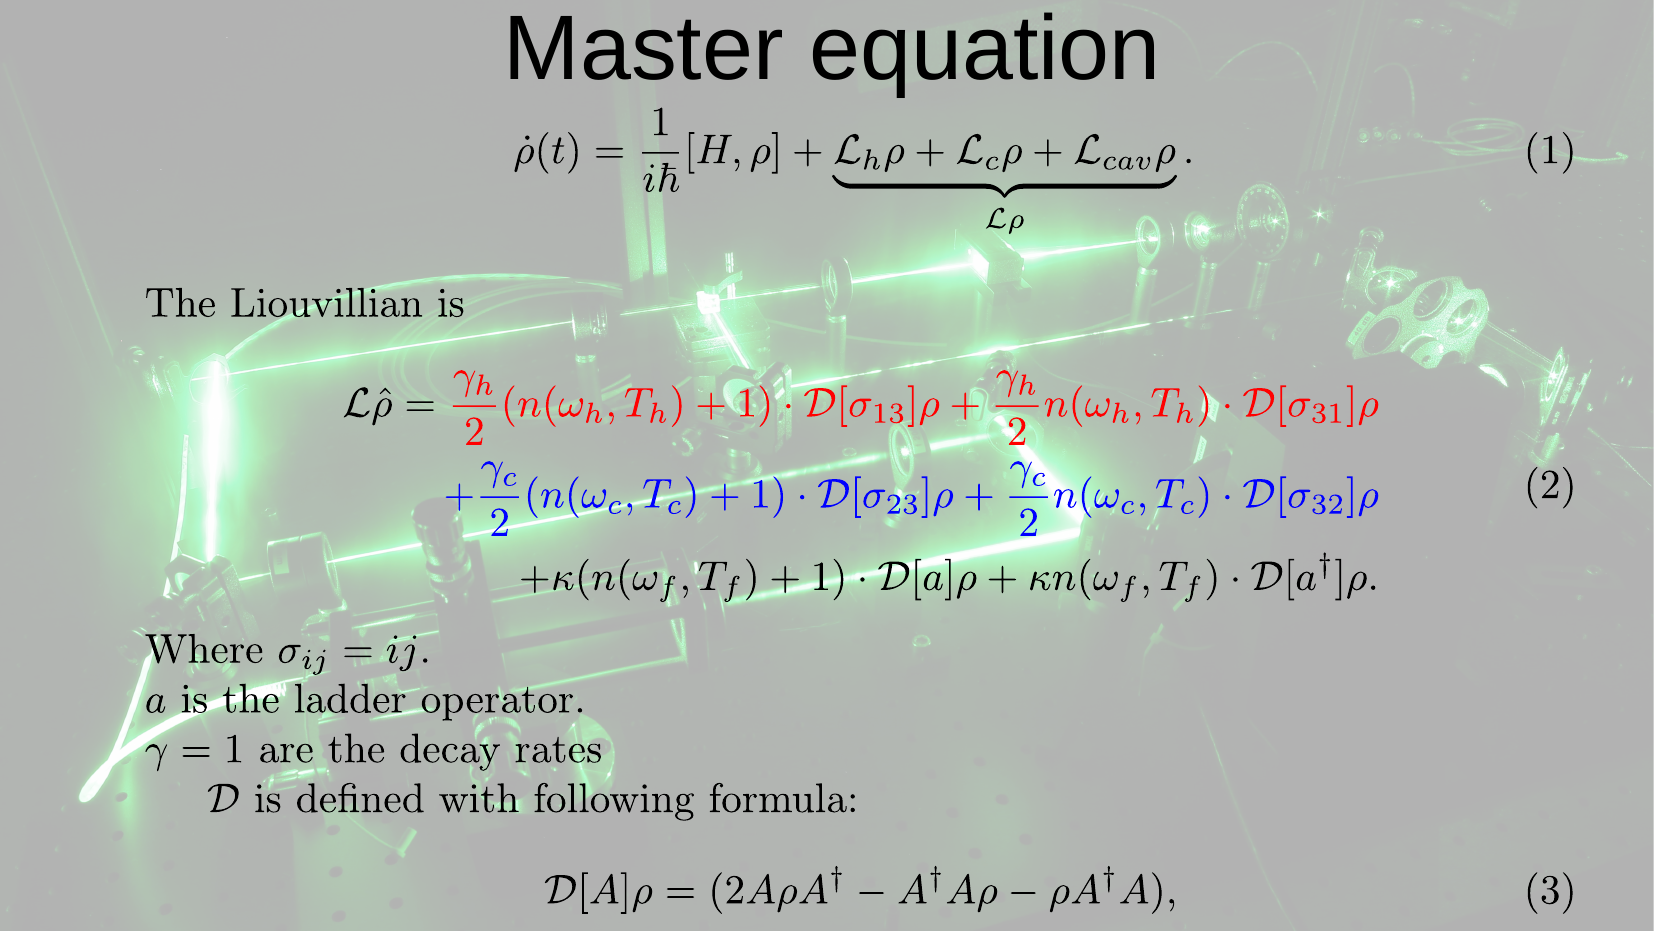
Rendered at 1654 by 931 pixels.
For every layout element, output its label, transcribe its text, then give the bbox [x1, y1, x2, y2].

title Master equation [118, 0, 1548, 97]
picture [143, 105, 1575, 916]
